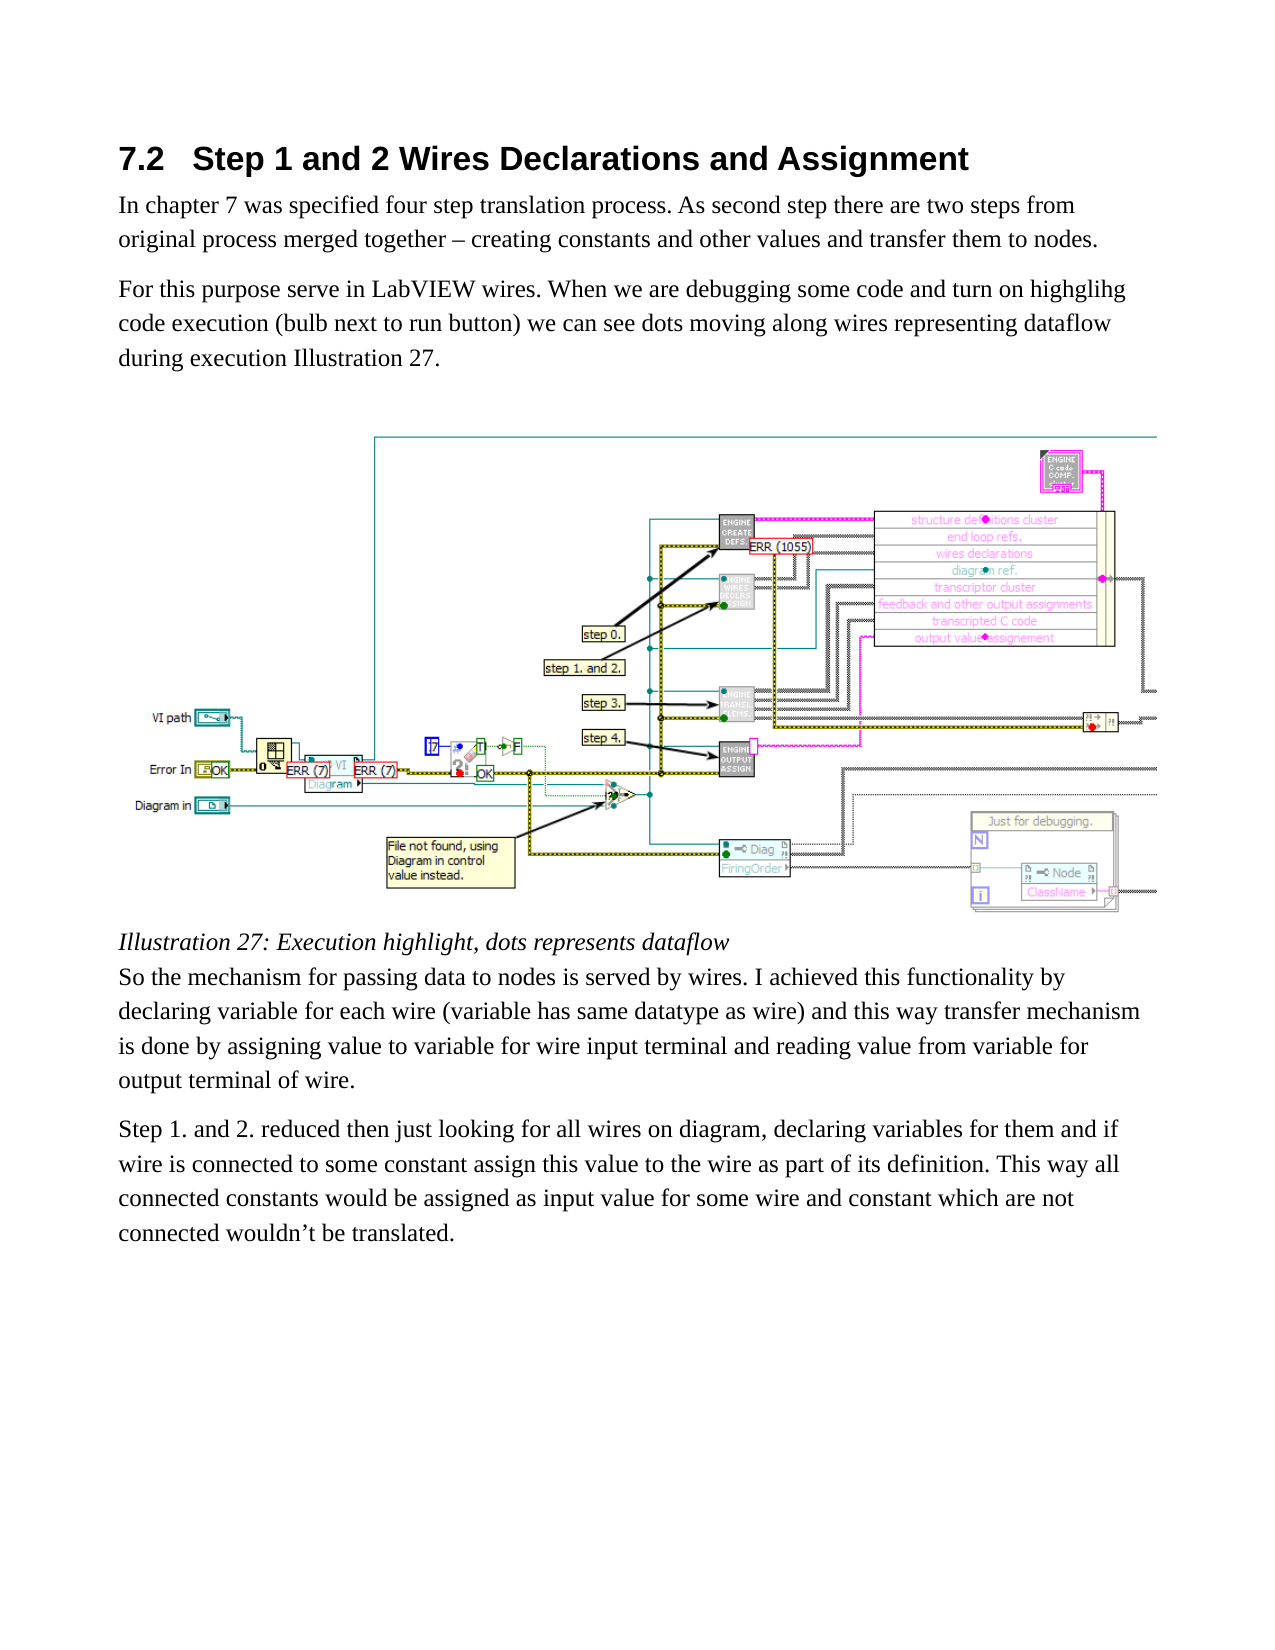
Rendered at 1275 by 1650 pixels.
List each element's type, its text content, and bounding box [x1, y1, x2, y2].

subtitle Step 1 and 2 Wires Declarations and Assignment [118, 139, 1157, 178]
text In chapter 7 was specified four step translation process. As second step there are two steps from original process merged together – creating constants and other values and transfer them to nodes. [118, 190, 1157, 253]
text [118, 392, 1157, 404]
picture [118, 404, 1157, 928]
text So the mechanism for passing data to nodes is served by wires. I achieved this functionality by declaring variable for each wire (variable has same datatype as wire) and this way transfer mechanism is done by assigning value to variable for wire input terminal and reading value from variable for output terminal of wire. [118, 956, 1157, 1094]
text Illustration 27: Execution highlight, dots represents dataflow [118, 928, 1157, 956]
text For this purpose serve in LabVIEW wires. When we are debugging some code and turn on highglihg code execution (bulb next to run button) we can see dots moving along wires representing dataflow during execution Illustration 27. [118, 274, 1157, 371]
text Step 1. and 2. reduced then just looking for all wires on diagram, declaring variables for them and if wire is connected to some constant assign this value to the wire as part of its definition. This way all connected constants would be assigned as input value for some wire and constant which are not connected wouldn’t be translated. [118, 1114, 1157, 1247]
